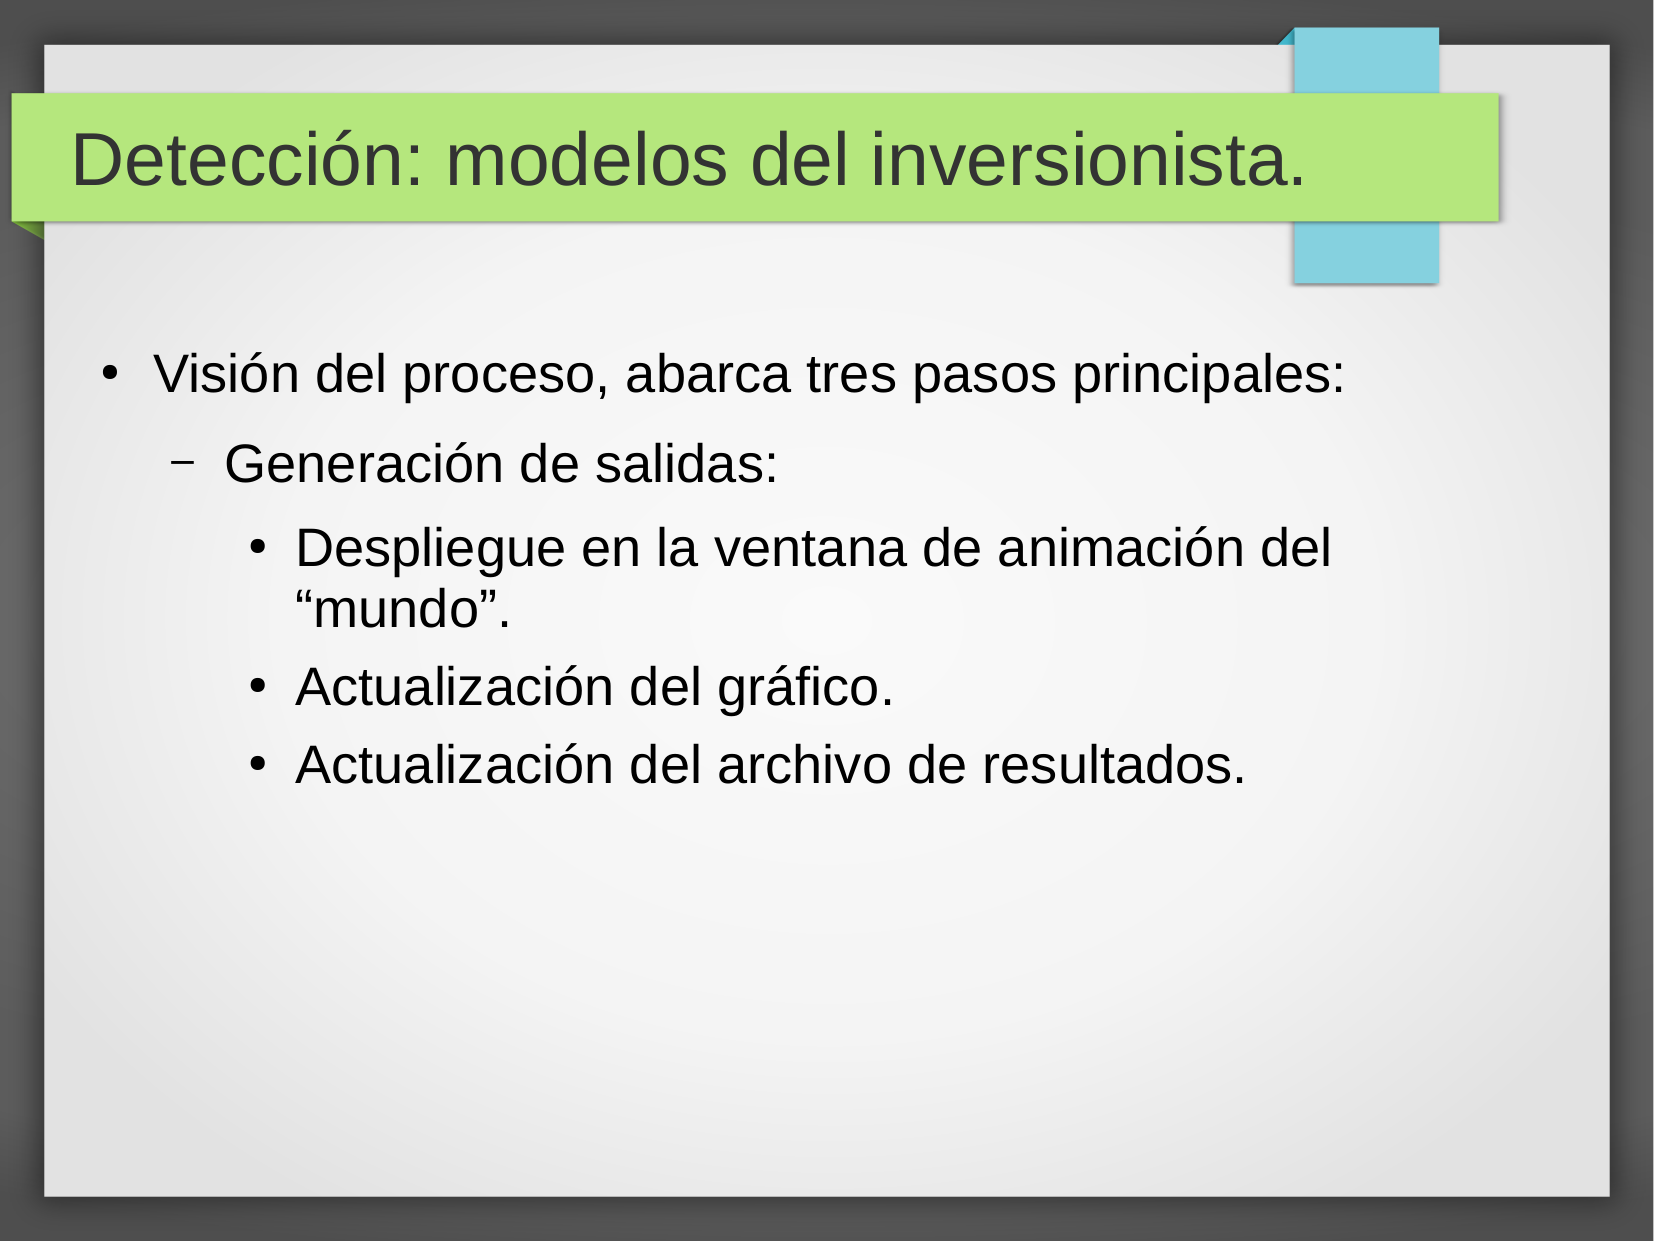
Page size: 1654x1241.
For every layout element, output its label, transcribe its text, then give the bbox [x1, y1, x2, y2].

title Detección: modelos del inversionista. [70, 106, 1453, 213]
list Visión del proceso, abarca tres pasos principales: Generación de salidas: Despliegue en la ventana de animación del “mundo”. Actualización del gráfico. Actualización del archivo de resultados. [82, 343, 1538, 1205]
picture [0, 0, 1654, 1241]
